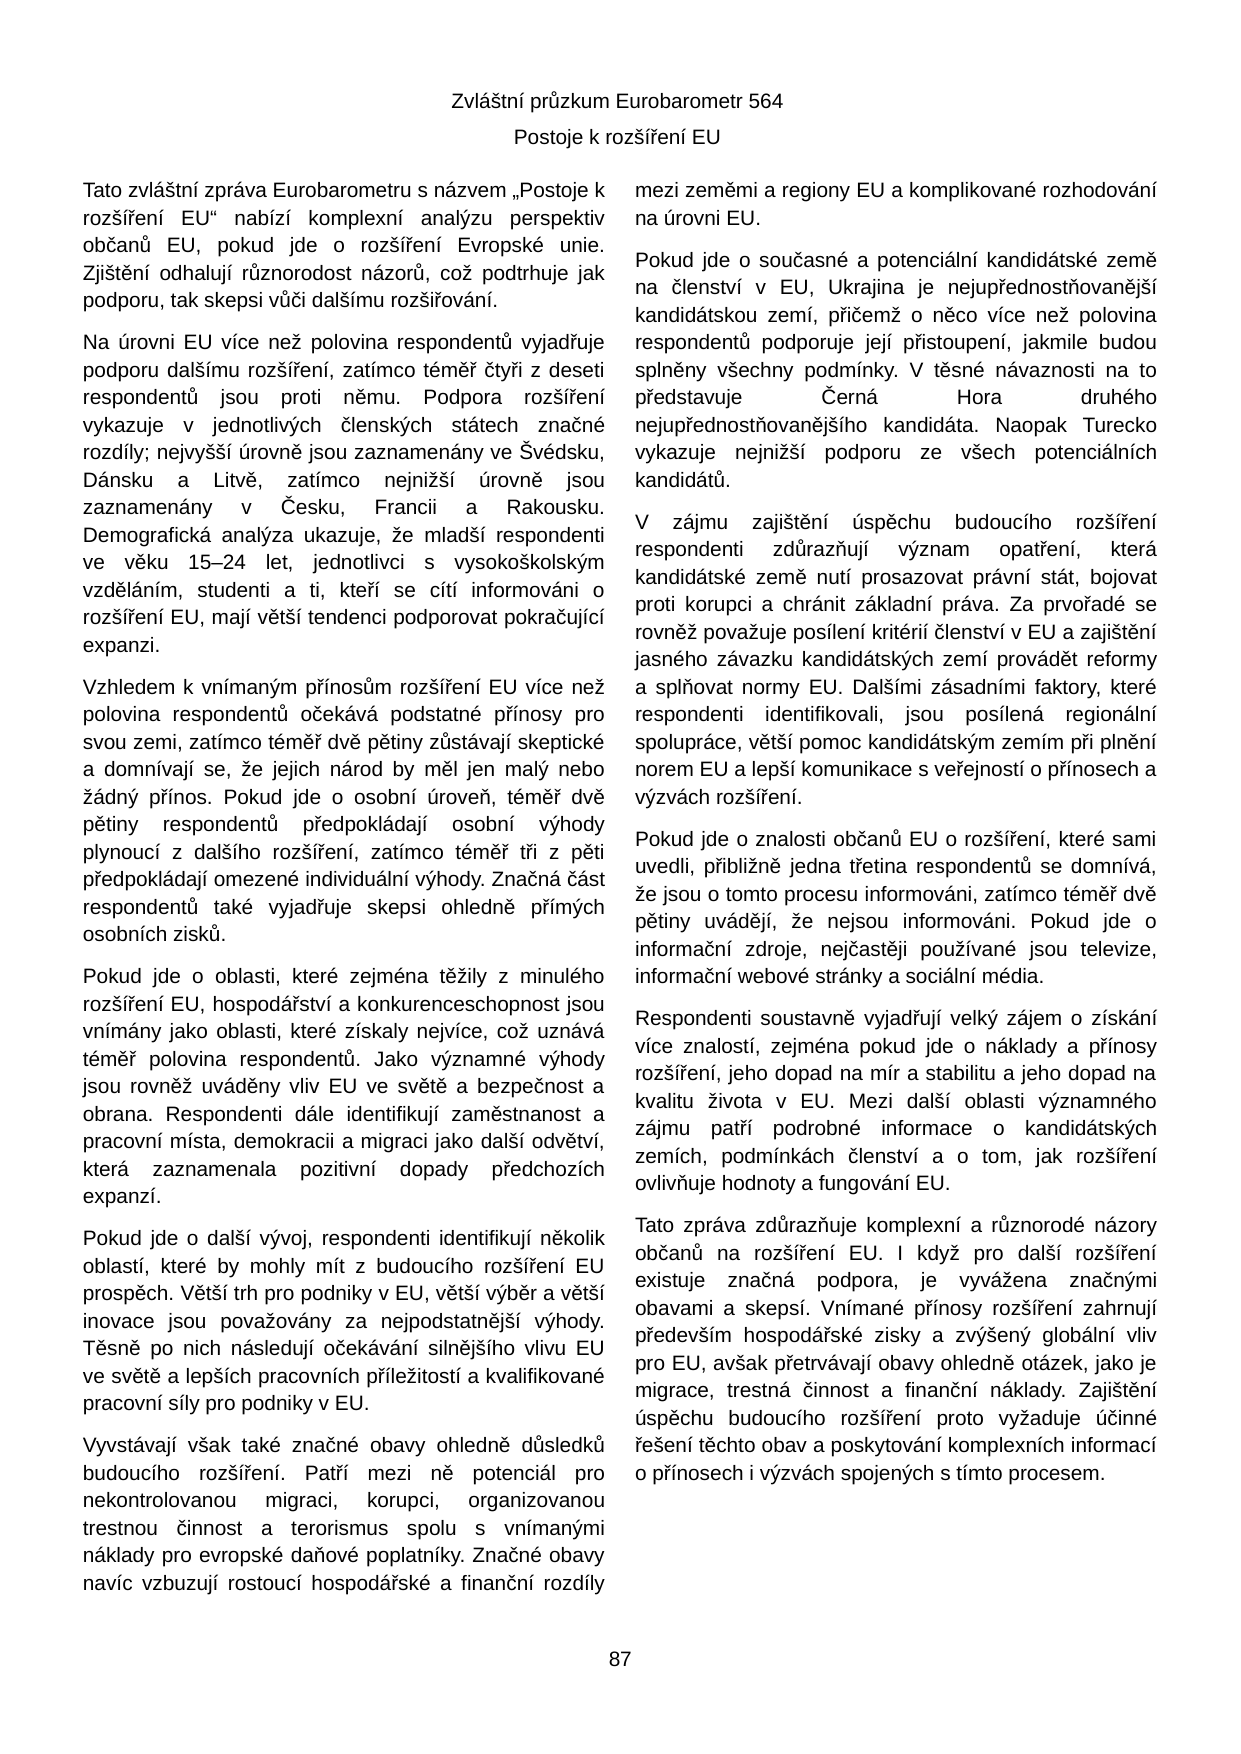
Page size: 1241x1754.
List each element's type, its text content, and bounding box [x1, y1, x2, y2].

text Pokud jde o další vývoj, respondenti identifikují několik oblastí, které by mohly mít z budoucího rozšíření EU prospěch. Větší trh pro podniky v EU, větší výběr a větší inovace jsou považovány za nejpodstatnější výhody. Těsně po nich následují očekávání silnějšího vlivu EU ve světě a lepších pracovních příležitostí a kvalifikované pracovní síly pro podniky v EU. [83, 1226, 605, 1415]
text Tato zvláštní zpráva Eurobarometru s názvem „Postoje k rozšíření EU“ nabízí komplexní analýzu perspektiv občanů EU, pokud jde o rozšíření Evropské unie. Zjištění odhalují různorodost názorů, což podtrhuje jak podporu, tak skepsi vůči dalšímu rozšiřování. [83, 178, 605, 312]
text Pokud jde o znalosti občanů EU o rozšíření, které sami uvedli, přibližně jedna třetina respondentů se domnívá, že jsou o tomto procesu informováni, zatímco téměř dvě pětiny uvádějí, že nejsou informováni. Pokud jde o informační zdroje, nejčastěji používané jsou televize, informační webové stránky a sociální média. [635, 827, 1157, 988]
text mezi zeměmi a regiony EU a komplikované rozhodování na úrovni EU. [635, 178, 1157, 229]
text Pokud jde o oblasti, které zejména těžily z minulého rozšíření EU, hospodářství a konkurenceschopnost jsou vnímány jako oblasti, které získaly nejvíce, což uznává téměř polovina respondentů. Jako významné výhody jsou rovněž uváděny vliv EU ve světě a bezpečnost a obrana. Respondenti dále identifikují zaměstnanost a pracovní místa, demokracii a migraci jako další odvětví, která zaznamenala pozitivní dopady předchozích expanzí. [83, 964, 605, 1208]
text V zájmu zajištění úspěchu budoucího rozšíření respondenti zdůrazňují význam opatření, která kandidátské země nutí prosazovat právní stát, bojovat proti korupci a chránit základní práva. Za prvořadé se rovněž považuje posílení kritérií členství v EU a zajištění jasného závazku kandidátských zemí provádět reformy a splňovat normy EU. Dalšími zásadními faktory, které respondenti identifikovali, jsou posílená regionální spolupráce, větší pomoc kandidátským zemím při plnění norem EU a lepší komunikace s veřejností o přínosech a výzvách rozšíření. [635, 509, 1157, 808]
text Na úrovni EU více než polovina respondentů vyjadřuje podporu dalšímu rozšíření, zatímco téměř čtyři z deseti respondentů jsou proti němu. Podpora rozšíření vykazuje v jednotlivých členských státech značné rozdíly; nejvyšší úrovně jsou zaznamenány ve Švédsku, Dánsku a Litvě, zatímco nejnižší úrovně jsou zaznamenány v Česku, Francii a Rakousku. Demografická analýza ukazuje, že mladší respondenti ve věku 15–24 let, jednotlivci s vysokoškolským vzděláním, studenti a ti, kteří se cítí informováni o rozšíření EU, mají větší tendenci podporovat pokračující expanzi. [83, 330, 605, 656]
text Respondenti soustavně vyjadřují velký zájem o získání více znalostí, zejména pokud jde o náklady a přínosy rozšíření, jeho dopad na mír a stabilitu a jeho dopad na kvalitu života v EU. Mezi další oblasti významného zájmu patří podrobné informace o kandidátských zemích, podmínkách členství a o tom, jak rozšíření ovlivňuje hodnoty a fungování EU. [635, 1006, 1157, 1195]
text Pokud jde o současné a potenciální kandidátské země na členství v EU, Ukrajina je nejupřednostňovanější kandidátskou zemí, přičemž o něco více než polovina respondentů podporuje její přistoupení, jakmile budou splněny všechny podmínky. V těsné návaznosti na to představuje Černá Hora druhého nejupřednostňovanějšího kandidáta. Naopak Turecko vykazuje nejnižší podporu ze všech potenciálních kandidátů. [635, 247, 1157, 491]
text Vyvstávají však také značné obavy ohledně důsledků budoucího rozšíření. Patří mezi ně potenciál pro nekontrolovanou migraci, korupci, organizovanou trestnou činnost a terorismus spolu s vnímanými náklady pro evropské daňové poplatníky. Značné obavy navíc vzbuzují rostoucí hospodářské a finanční rozdíly [83, 1433, 605, 1595]
text Vzhledem k vnímaným přínosům rozšíření EU více než polovina respondentů očekává podstatné přínosy pro svou zemi, zatímco téměř dvě pětiny zůstávají skeptické a domnívají se, že jejich národ by měl jen malý nebo žádný přínos. Pokud jde o osobní úroveň, téměř dvě pětiny respondentů předpokládají osobní výhody plynoucí z dalšího rozšíření, zatímco téměř tři z pěti předpokládají omezené individuální výhody. Značná část respondentů také vyjadřuje skepsi ohledně přímých osobních zisků. [83, 674, 605, 946]
text Tato zpráva zdůrazňuje komplexní a různorodé názory občanů na rozšíření EU. I když pro další rozšíření existuje značná podpora, je vyvážena značnými obavami a skepsí. Vnímané přínosy rozšíření zahrnují především hospodářské zisky a zvýšený globální vliv pro EU, avšak přetrvávají obavy ohledně otázek, jako je migrace, trestná činnost a finanční náklady. Zajištění úspěchu budoucího rozšíření proto vyžaduje účinné řešení těchto obav a poskytování komplexních informací o přínosech i výzvách spojených s tímto procesem. [635, 1213, 1157, 1485]
